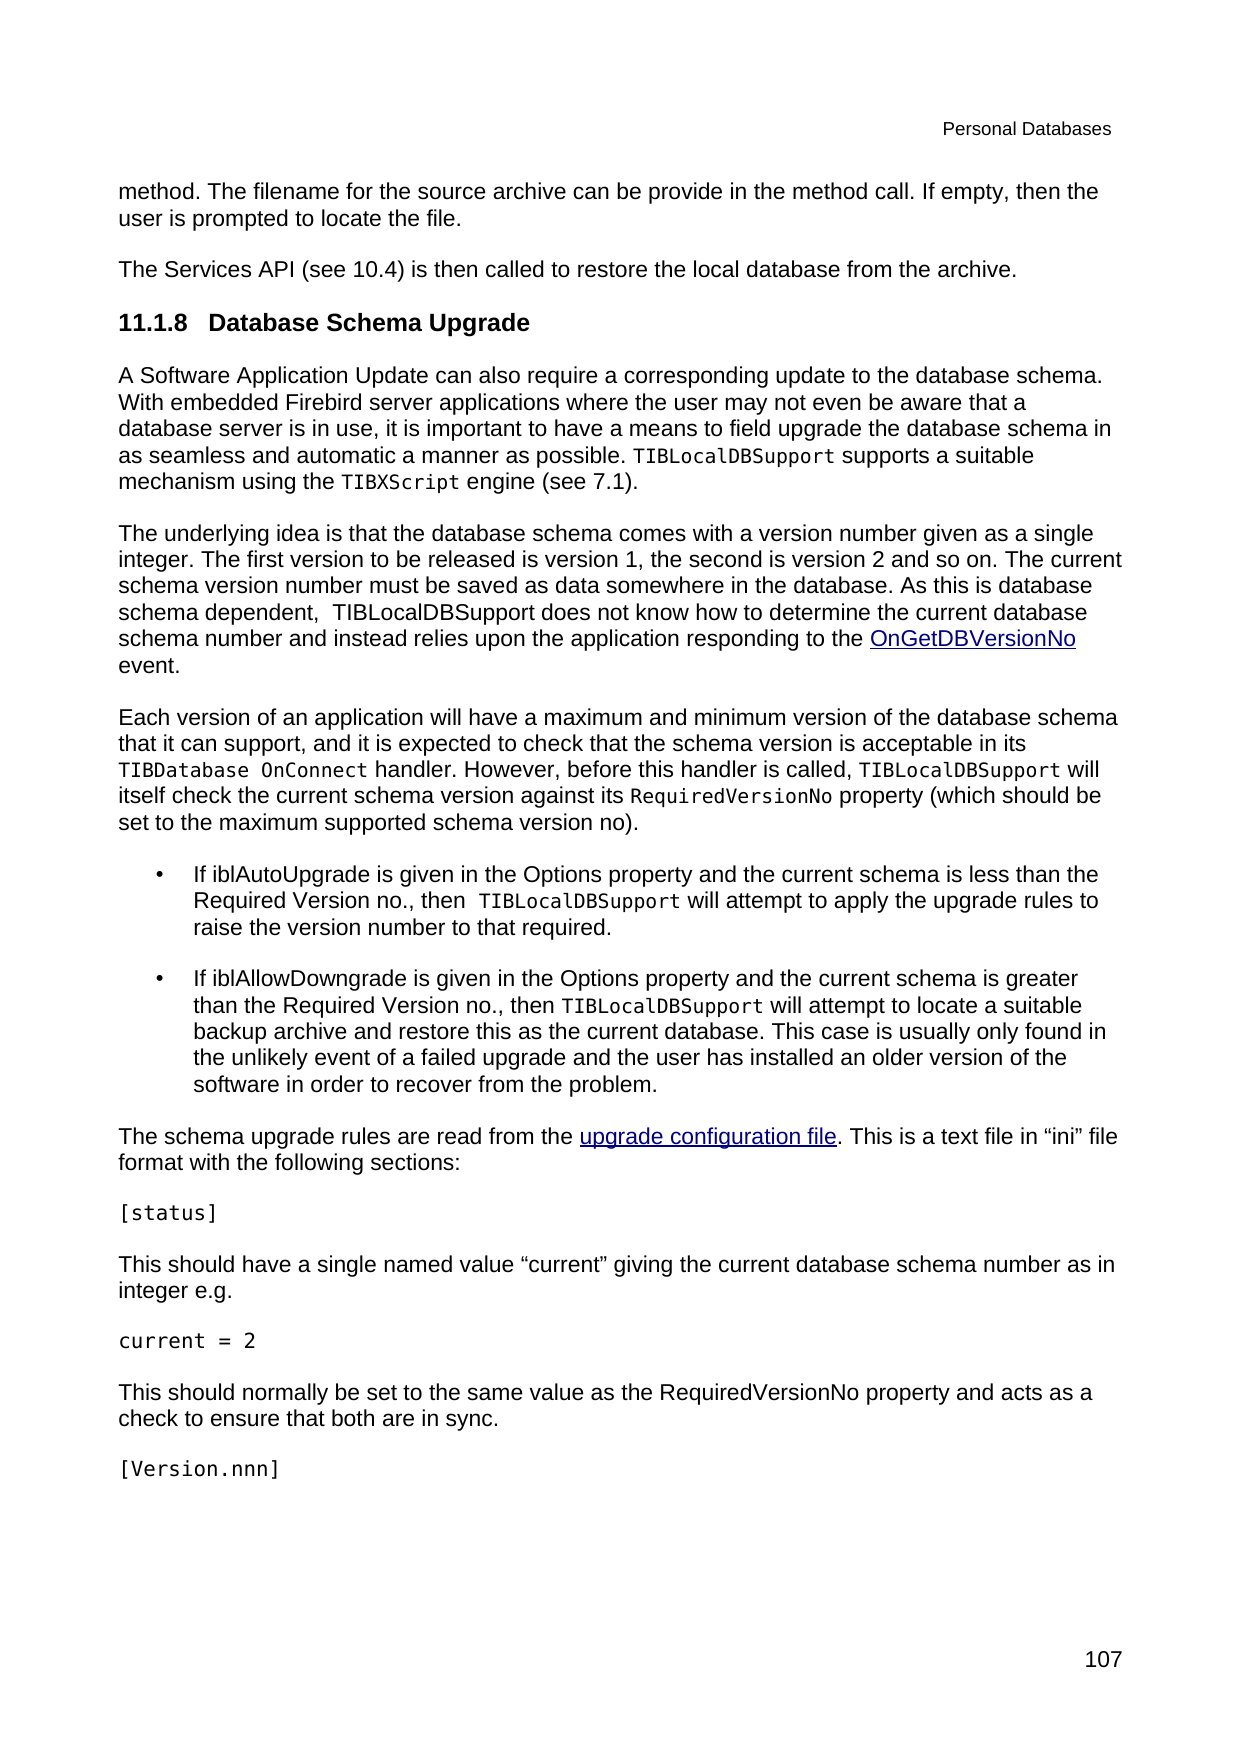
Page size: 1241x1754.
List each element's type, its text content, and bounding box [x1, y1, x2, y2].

list If iblAutoUpgrade is given in the Options property and the current schema is less than the Required Version no., then TIBLocalDBSupport will attempt to apply the upgrade rules to raise the version number to that required. [156, 861, 1122, 940]
text Each version of an application will have a maximum and minimum version of the database schema that it can support, and it is expected to check that the schema version is acceptable in its TIBDatabase OnConnect handler. However, before this handler is called, TIBLocalDBSupport will itself check the current schema version against its RequiredVersionNo property (which should be set to the maximum supported schema version no). [118, 703, 1122, 835]
text The schema upgrade rules are read from the upgrade configuration file. This is a text file in “ini” file format with the following sections: [118, 1123, 1122, 1175]
text current = 2 [118, 1329, 1122, 1353]
subtitle Database Schema Upgrade [118, 308, 1122, 337]
text A Software Application Update can also require a corresponding update to the database schema. With embedded Firebird server applications where the user may not even be aware that a database server is in use, it is important to have a means to field upgrade the database schema in as seamless and automatic a manner as possible. TIBLocalDBSupport supports a suitable mechanism using the TIBXScript engine (see 7.1). [118, 362, 1122, 494]
text [Version.nnn] [118, 1457, 1122, 1481]
text The underlying idea is that the database schema comes with a version number given as a single integer. The first version to be released is version 1, the second is version 2 and so on. The current schema version number must be saved as data somewhere in the database. As this is database schema dependent, TIBLocalDBSupport does not know how to determine the current database schema number and instead relies upon the application responding to the OnGetDBVersionNo event. [118, 520, 1122, 678]
text [status] [118, 1201, 1122, 1225]
list If iblAllowDowngrade is given in the Options property and the current schema is greater than the Required Version no., then TIBLocalDBSupport will attempt to locate a suitable backup archive and restore this as the current database. This case is usually only found in the unlikely event of a failed upgrade and the user has installed an older version of the software in order to recover from the problem. [156, 965, 1122, 1097]
text This should have a single named value “current” giving the current database schema number as in integer e.g. [118, 1251, 1122, 1303]
text The Services API (see 10.4) is then called to restore the local database from the archive. [118, 256, 1122, 283]
text method. The filename for the source archive can be provide in the method call. If empty, then the user is prompted to locate the file. [118, 178, 1122, 231]
text This should normally be set to the same value as the RequiredVersionNo property and acts as a check to ensure that both are in sync. [118, 1379, 1122, 1431]
